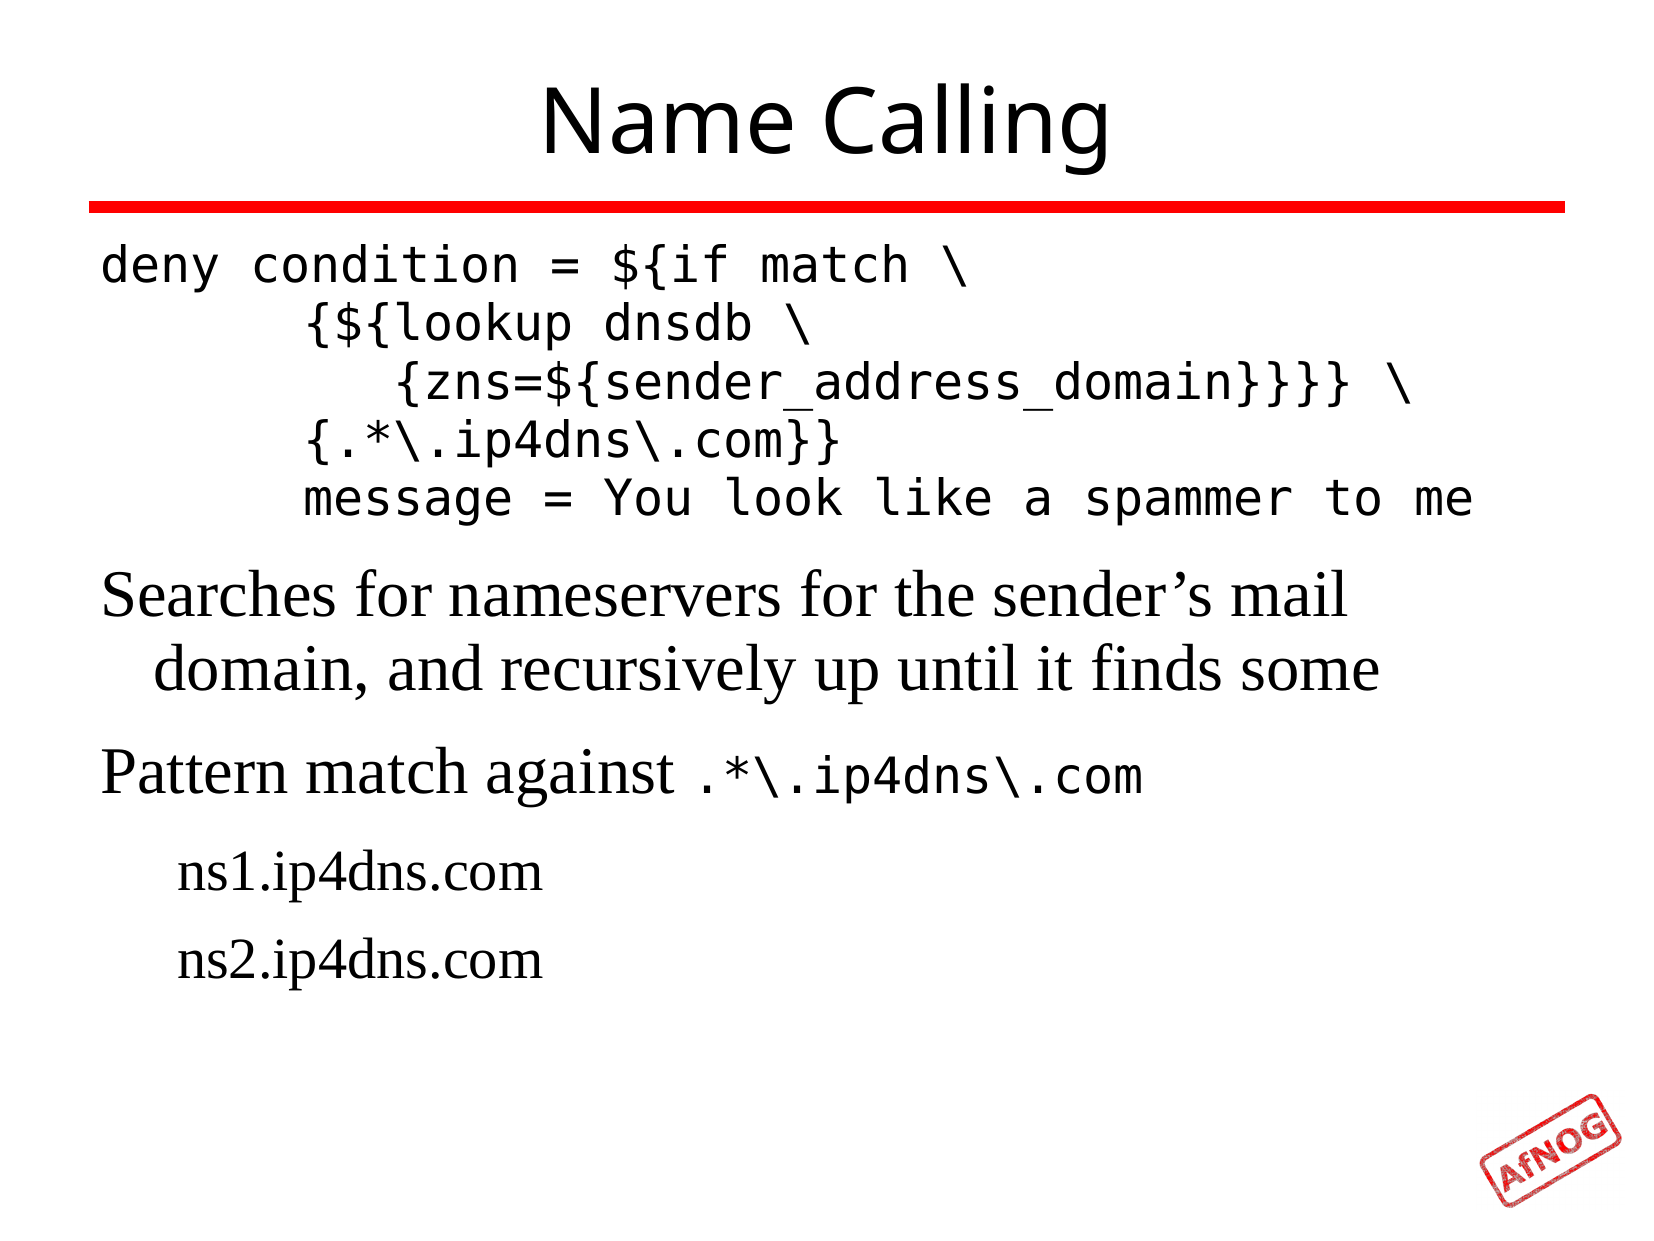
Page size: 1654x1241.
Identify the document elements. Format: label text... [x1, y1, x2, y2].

title Name Calling [88, 29, 1565, 207]
list deny condition = ${if match \ {${lookup dnsdb \ {zns=${sender_address_domain}}}} \ {.*\.ip4dns\.com}} message = You look like a spammer to me Searches for nameservers for the sender’s mail domain, and recursively up until it finds some Pattern match against .*\.ip4dns\.com ns1.ip4dns.com ns2.ip4dns.com [82, 236, 1571, 1123]
picture [1476, 1090, 1625, 1211]
